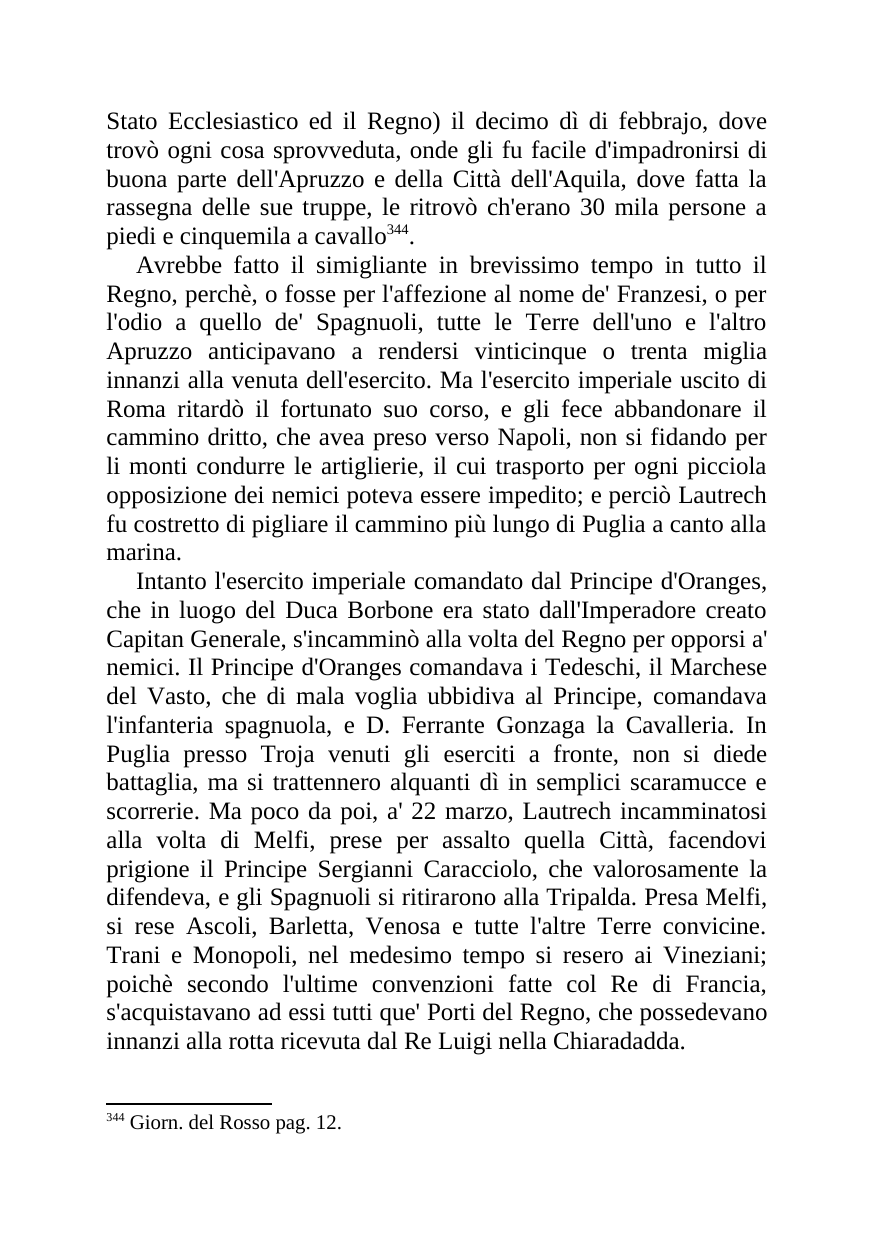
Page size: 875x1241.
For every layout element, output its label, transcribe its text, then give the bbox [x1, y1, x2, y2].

text Giorn. del Rosso pag. 12. [106, 1110, 768, 1134]
text Avrebbe fatto il simigliante in brevissimo tempo in tutto il Regno, perchè, o fosse per l'affezione al nome de' Franzesi, o per l'odio a quello de' Spagnuoli, tutte le Terre dell'uno e l'altro Apruzzo anticipavano a rendersi vinticinque o trenta miglia innanzi alla venuta dell'esercito. Ma l'esercito imperiale uscito di Roma ritardò il fortunato suo corso, e gli fece abbandonare il cammino dritto, che avea preso verso Napoli, non si fidando per li monti condurre le artiglierie, il cui trasporto per ogni picciola opposizione dei nemici poteva essere impedito; e perciò Lautrech fu costretto di pigliare il cammino più lungo di Puglia a canto alla marina. [106, 250, 768, 566]
text Stato Ecclesiastico ed il Regno) il decimo dì di febbrajo, dove trovò ogni cosa sprovveduta, onde gli fu facile d'impadronirsi di buona parte dell'Apruzzo e della Città dell'Aquila, dove fatta la rassegna delle sue truppe, le ritrovò ch'erano 30 mila persone a piedi e cinquemila a cavallo. [106, 106, 768, 250]
text Intanto l'esercito imperiale comandato dal Principe d'Oranges, che in luogo del Duca Borbone era stato dall'Imperadore creato Capitan Generale, s'incamminò alla volta del Regno per opporsi a' nemici. Il Principe d'Oranges comandava i Tedeschi, il Marchese del Vasto, che di mala voglia ubbidiva al Principe, comandava l'infanteria spagnuola, e D. Ferrante Gonzaga la Cavalleria. In Puglia presso Troja venuti gli eserciti a fronte, non si diede battaglia, ma si trattennero alquanti dì in semplici scaramucce e scorrerie. Ma poco da poi, a' 22 marzo, Lautrech incamminatosi alla volta di Melfi, prese per assalto quella Città, facendovi prigione il Principe Sergianni Caracciolo, che valorosamente la difendeva, e gli Spagnuoli si ritirarono alla Tripalda. Presa Melfi, si rese Ascoli, Barletta, Venosa e tutte l'altre Terre convicine. Trani e Monopoli, nel medesimo tempo si resero ai Vineziani; poichè secondo l'ultime convenzioni fatte col Re di Francia, s'acquistavano ad essi tutti que' Porti del Regno, che possedevano innanzi alla rotta ricevuta dal Re Luigi nella Chiaradadda. [106, 566, 768, 1055]
